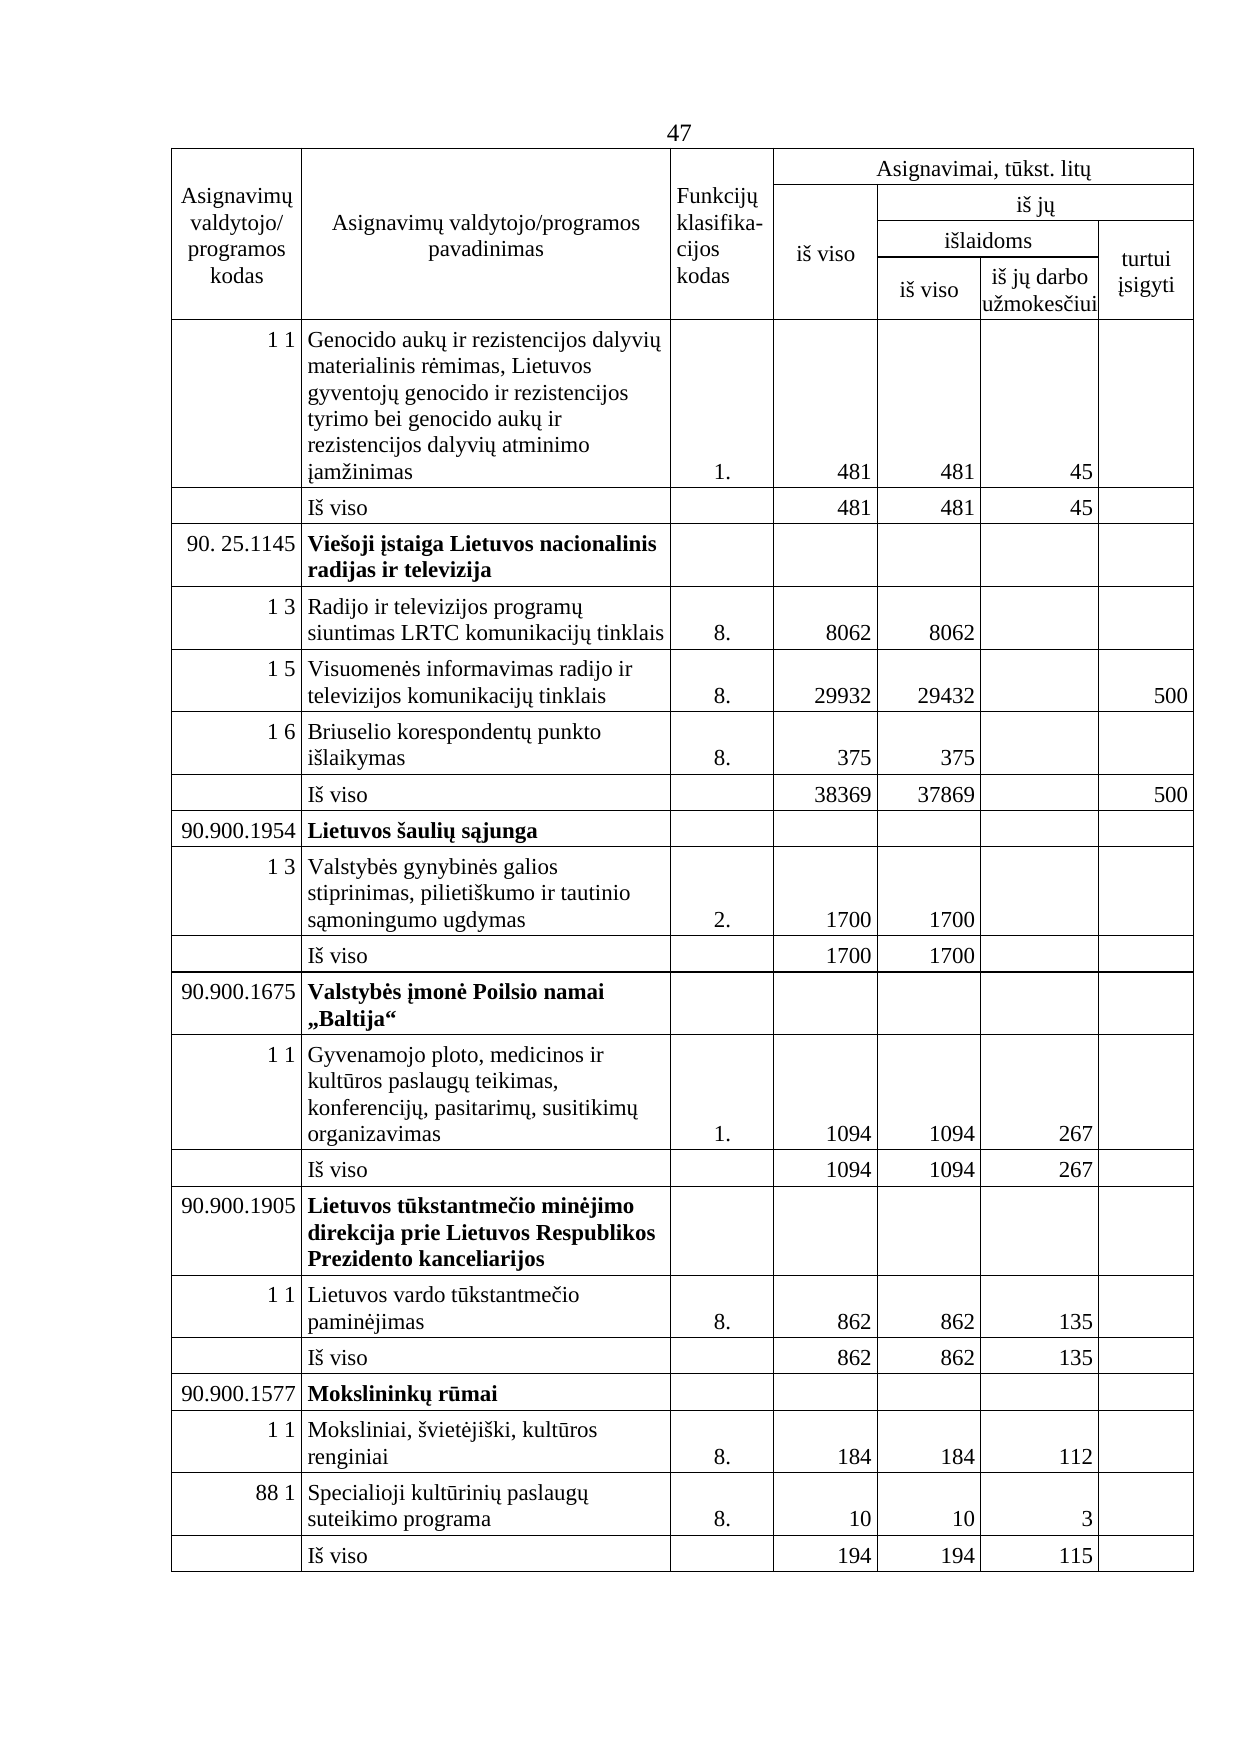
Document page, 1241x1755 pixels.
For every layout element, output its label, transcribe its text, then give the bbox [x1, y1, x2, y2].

table_cell 112 [981, 1411, 1098, 1472]
table_cell [172, 936, 301, 971]
table_cell Gyvenamojo ploto, medicinos ir kultūros paslaugų teikimas, konferencijų, pasitarimų, susitikimų organizavimas [302, 1035, 670, 1149]
table_cell 1 3 [172, 847, 301, 935]
table_cell [981, 587, 1098, 648]
table_cell 481 [774, 320, 877, 487]
table_cell [981, 847, 1098, 935]
table_header Asignavimų valdytojo/ programos kodas [172, 149, 301, 319]
table_cell [981, 524, 1098, 586]
table_cell 1 6 [172, 712, 301, 774]
table_cell 1700 [878, 936, 980, 971]
table_cell [671, 1374, 773, 1409]
table_cell 115 [981, 1536, 1098, 1571]
table_header Asignavimai, tūkst. litų [774, 149, 1193, 184]
table_cell 481 [774, 488, 877, 523]
table_cell Iš viso [302, 1536, 670, 1571]
table_cell 1094 [774, 1035, 877, 1149]
table_cell [671, 936, 773, 971]
table_cell [981, 1374, 1098, 1409]
table_cell [1099, 1473, 1193, 1535]
table_cell 3 [981, 1473, 1098, 1535]
table_cell Iš viso [302, 775, 670, 810]
table_cell 862 [774, 1276, 877, 1337]
table_cell 1. [671, 1035, 773, 1149]
table_cell 1 1 [172, 1276, 301, 1337]
table_cell [172, 488, 301, 523]
table_cell [774, 811, 877, 846]
table_cell 90. 25.1145 [172, 524, 301, 586]
table_cell 1700 [774, 847, 877, 935]
table_cell Visuomenės informavimas radijo ir televizijos komunikacijų tinklais [302, 650, 670, 711]
table_cell 8. [671, 587, 773, 648]
table_cell 135 [981, 1276, 1098, 1337]
table_cell 90.900.1954 [172, 811, 301, 846]
table_cell [671, 1187, 773, 1274]
table_cell 481 [878, 488, 980, 523]
table_cell [878, 973, 980, 1034]
table_cell Iš viso [302, 1338, 670, 1373]
table_cell 135 [981, 1338, 1098, 1373]
table_cell iš jų [878, 185, 1193, 220]
table_cell [774, 1374, 877, 1409]
table_cell 1. [671, 320, 773, 487]
table_cell 8062 [878, 587, 980, 648]
table_cell 1 1 [172, 1411, 301, 1472]
table_cell 1094 [878, 1150, 980, 1186]
table_cell 375 [774, 712, 877, 774]
table_cell 45 [981, 320, 1098, 487]
table_cell [172, 1338, 301, 1373]
table_cell 8. [671, 1276, 773, 1337]
table_cell [1099, 524, 1193, 586]
table_cell Valstybės įmonė Poilsio namai „Baltija“ [302, 973, 670, 1034]
table_cell Briuselio korespondentų punkto išlaikymas [302, 712, 670, 774]
table_cell Lietuvos šaulių sąjunga [302, 811, 670, 846]
table_cell 1700 [878, 847, 980, 935]
table_cell [1099, 811, 1193, 846]
table_cell [1099, 1187, 1193, 1274]
table_cell [1099, 1411, 1193, 1472]
table_cell [981, 775, 1098, 810]
table_cell 8. [671, 1473, 773, 1535]
table_cell 8. [671, 1411, 773, 1472]
table_cell Radijo ir televizijos programų siuntimas LRTC komunikacijų tinklais [302, 587, 670, 648]
table_cell [981, 650, 1098, 711]
table_cell [1099, 587, 1193, 648]
table_cell [1099, 973, 1193, 1034]
table_cell išlaidoms [878, 221, 1098, 256]
table_cell [1099, 1035, 1193, 1149]
table_cell [1099, 1276, 1193, 1337]
table_cell [878, 524, 980, 586]
table_cell Genocido aukų ir rezistencijos dalyvių materialinis rėmimas, Lietuvos gyventojų genocido ir rezistencijos tyrimo bei genocido aukų ir rezistencijos dalyvių atminimo įamžinimas [302, 320, 670, 487]
table_cell [671, 1150, 773, 1186]
table_cell Iš viso [302, 488, 670, 523]
table_cell [981, 1187, 1098, 1274]
table_cell 862 [774, 1338, 877, 1373]
table_cell 8. [671, 712, 773, 774]
table_header Funkcijų klasifika-cijos kodas [671, 149, 773, 319]
table_cell 194 [878, 1536, 980, 1571]
table_cell 267 [981, 1035, 1098, 1149]
table_cell 1 5 [172, 650, 301, 711]
table_cell [1099, 847, 1193, 935]
table_cell [172, 1150, 301, 1186]
table_cell [671, 973, 773, 1034]
table_cell 1094 [774, 1150, 877, 1186]
table_cell iš viso [878, 258, 980, 319]
table_cell 8. [671, 650, 773, 711]
table_cell [671, 1536, 773, 1571]
table_cell 90.900.1905 [172, 1187, 301, 1274]
table_cell 37869 [878, 775, 980, 810]
table_cell Viešoji įstaiga Lietuvos nacionalinis radijas ir televizija [302, 524, 670, 586]
table_cell 38369 [774, 775, 877, 810]
table_cell [172, 1536, 301, 1571]
table_cell Iš viso [302, 936, 670, 971]
table_cell 500 [1099, 775, 1193, 810]
table_cell 1700 [774, 936, 877, 971]
table_cell [1099, 1338, 1193, 1373]
table_cell Lietuvos tūkstantmečio minėjimo direkcija prie Lietuvos Respublikos Prezidento kanceliarijos [302, 1187, 670, 1274]
table_cell 862 [878, 1338, 980, 1373]
table_cell 267 [981, 1150, 1098, 1186]
table_cell Moksliniai, švietėjiški, kultūros renginiai [302, 1411, 670, 1472]
table_cell 481 [878, 320, 980, 487]
table_cell Mokslininkų rūmai [302, 1374, 670, 1409]
table_cell 10 [774, 1473, 877, 1535]
table_cell [774, 973, 877, 1034]
table_cell 1 1 [172, 320, 301, 487]
table_cell 1 1 [172, 1035, 301, 1149]
table_cell [981, 811, 1098, 846]
table_cell 10 [878, 1473, 980, 1535]
table_cell 184 [878, 1411, 980, 1472]
table_cell iš jų darbo užmokesčiui [981, 258, 1098, 319]
table_cell [774, 1187, 877, 1274]
table_cell Lietuvos vardo tūkstantmečio paminėjimas [302, 1276, 670, 1337]
table_cell [1099, 488, 1193, 523]
table_cell [671, 524, 773, 586]
table_cell Valstybės gynybinės galios stiprinimas, pilietiškumo ir tautinio sąmoningumo ugdymas [302, 847, 670, 935]
table_cell [1099, 1536, 1193, 1571]
table_cell [1099, 320, 1193, 487]
table_cell 90.900.1675 [172, 973, 301, 1034]
table_cell [878, 811, 980, 846]
table_cell 862 [878, 1276, 980, 1337]
table_cell Specialioji kultūrinių paslaugų suteikimo programa [302, 1473, 670, 1535]
table_cell 8062 [774, 587, 877, 648]
table_cell [172, 775, 301, 810]
table_cell 1094 [878, 1035, 980, 1149]
table_cell 29432 [878, 650, 980, 711]
table_cell [1099, 712, 1193, 774]
table_cell 1 3 [172, 587, 301, 648]
table_cell [981, 973, 1098, 1034]
table_cell [671, 775, 773, 810]
table_cell [981, 712, 1098, 774]
table_cell [981, 936, 1098, 971]
table_cell [1099, 1374, 1193, 1409]
table_header Asignavimų valdytojo/programos pavadinimas [302, 149, 670, 319]
table_cell [774, 524, 877, 586]
table_cell [1099, 1150, 1193, 1186]
table_cell 500 [1099, 650, 1193, 711]
table_cell 45 [981, 488, 1098, 523]
table_cell [1099, 936, 1193, 971]
table_cell 184 [774, 1411, 877, 1472]
table_cell [671, 488, 773, 523]
table_cell 29932 [774, 650, 877, 711]
table_cell 88 1 [172, 1473, 301, 1535]
table_cell iš viso [774, 185, 877, 319]
table_cell 90.900.1577 [172, 1374, 301, 1409]
table_cell [878, 1187, 980, 1274]
table_cell 2. [671, 847, 773, 935]
table_cell Iš viso [302, 1150, 670, 1186]
table_cell 375 [878, 712, 980, 774]
table_cell [878, 1374, 980, 1409]
table_cell [671, 811, 773, 846]
table_cell turtui įsigyti [1099, 221, 1193, 319]
table_cell 194 [774, 1536, 877, 1571]
table_cell [671, 1338, 773, 1373]
